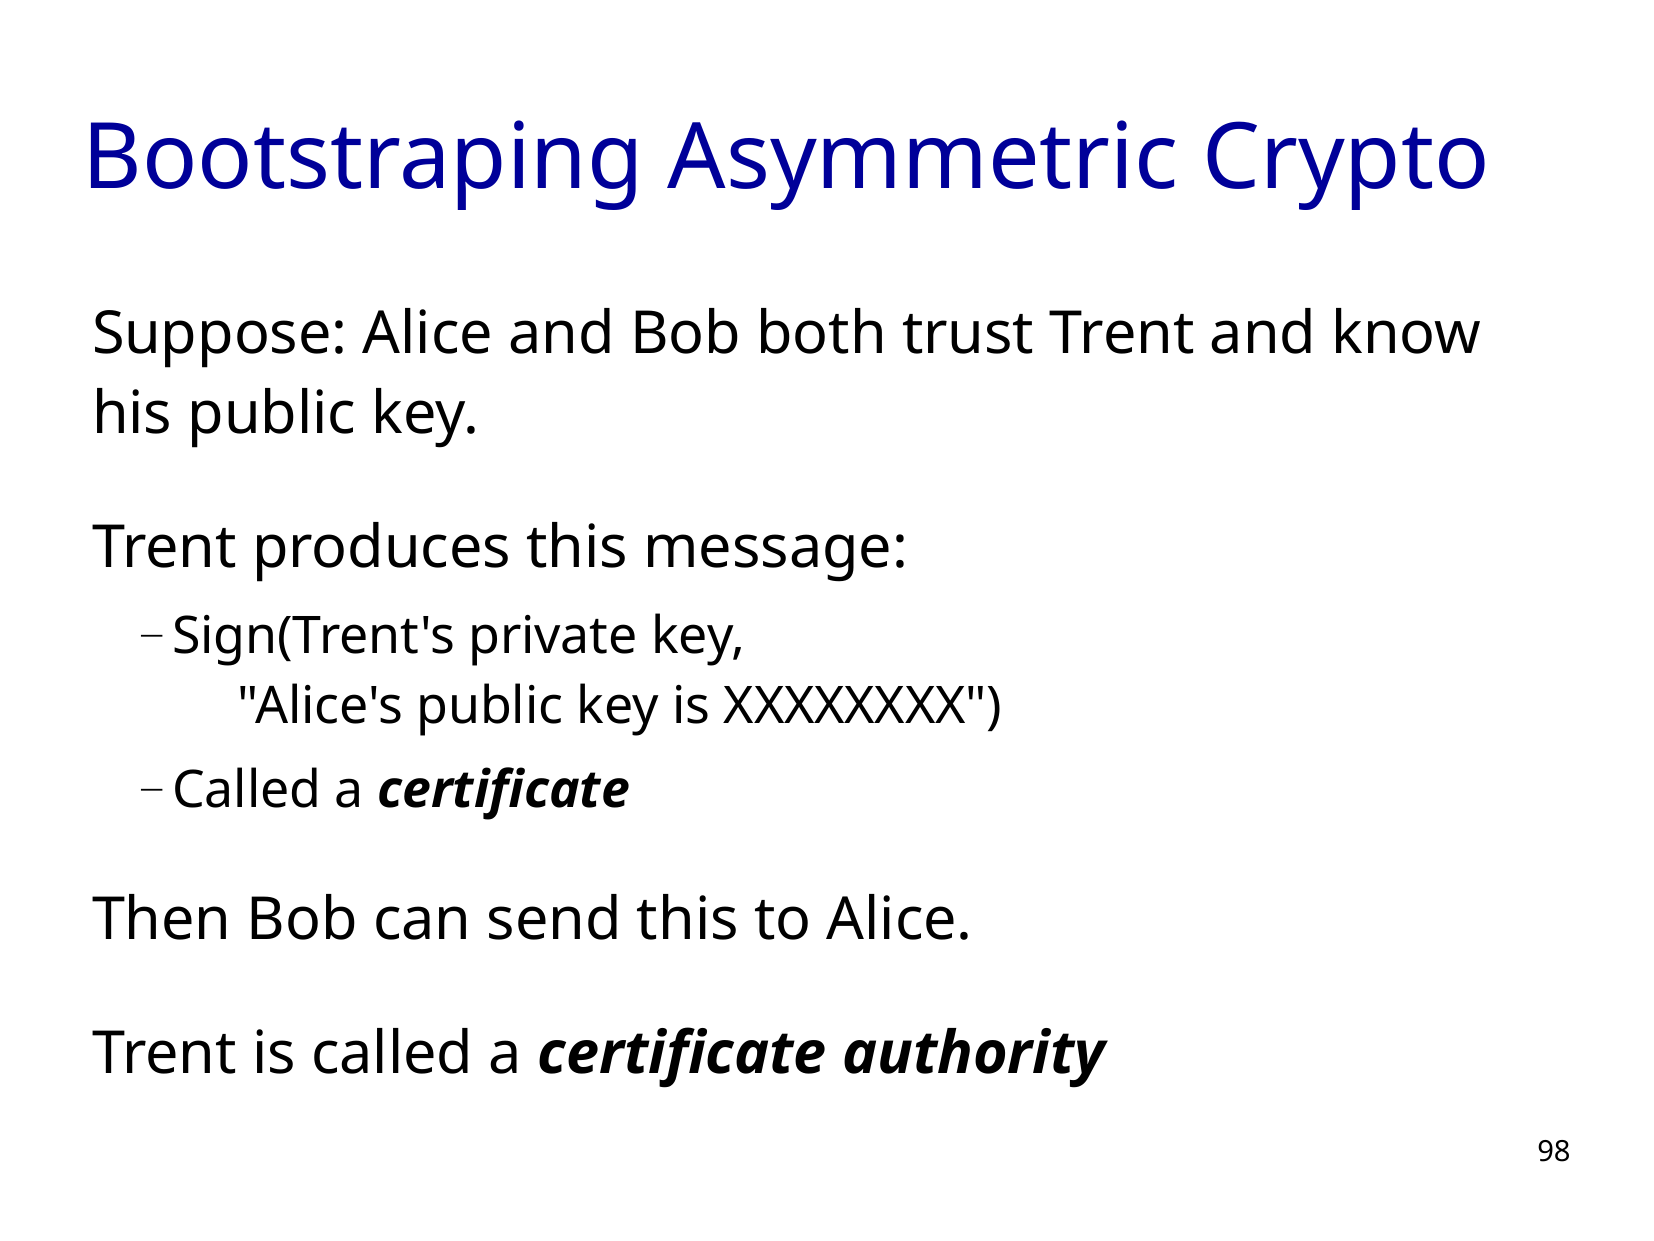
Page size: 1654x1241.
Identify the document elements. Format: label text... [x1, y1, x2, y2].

list Suppose: Alice and Bob both trust Trent and know his public key. Trent produces this message: Sign(Trent's private key, "Alice's public key is XXXXXXXX") Called a certificate Then Bob can send this to Alice. Trent is called a certificate authority [60, 290, 1571, 1096]
title Bootstraping Asymmetric Crypto [82, 49, 1571, 257]
